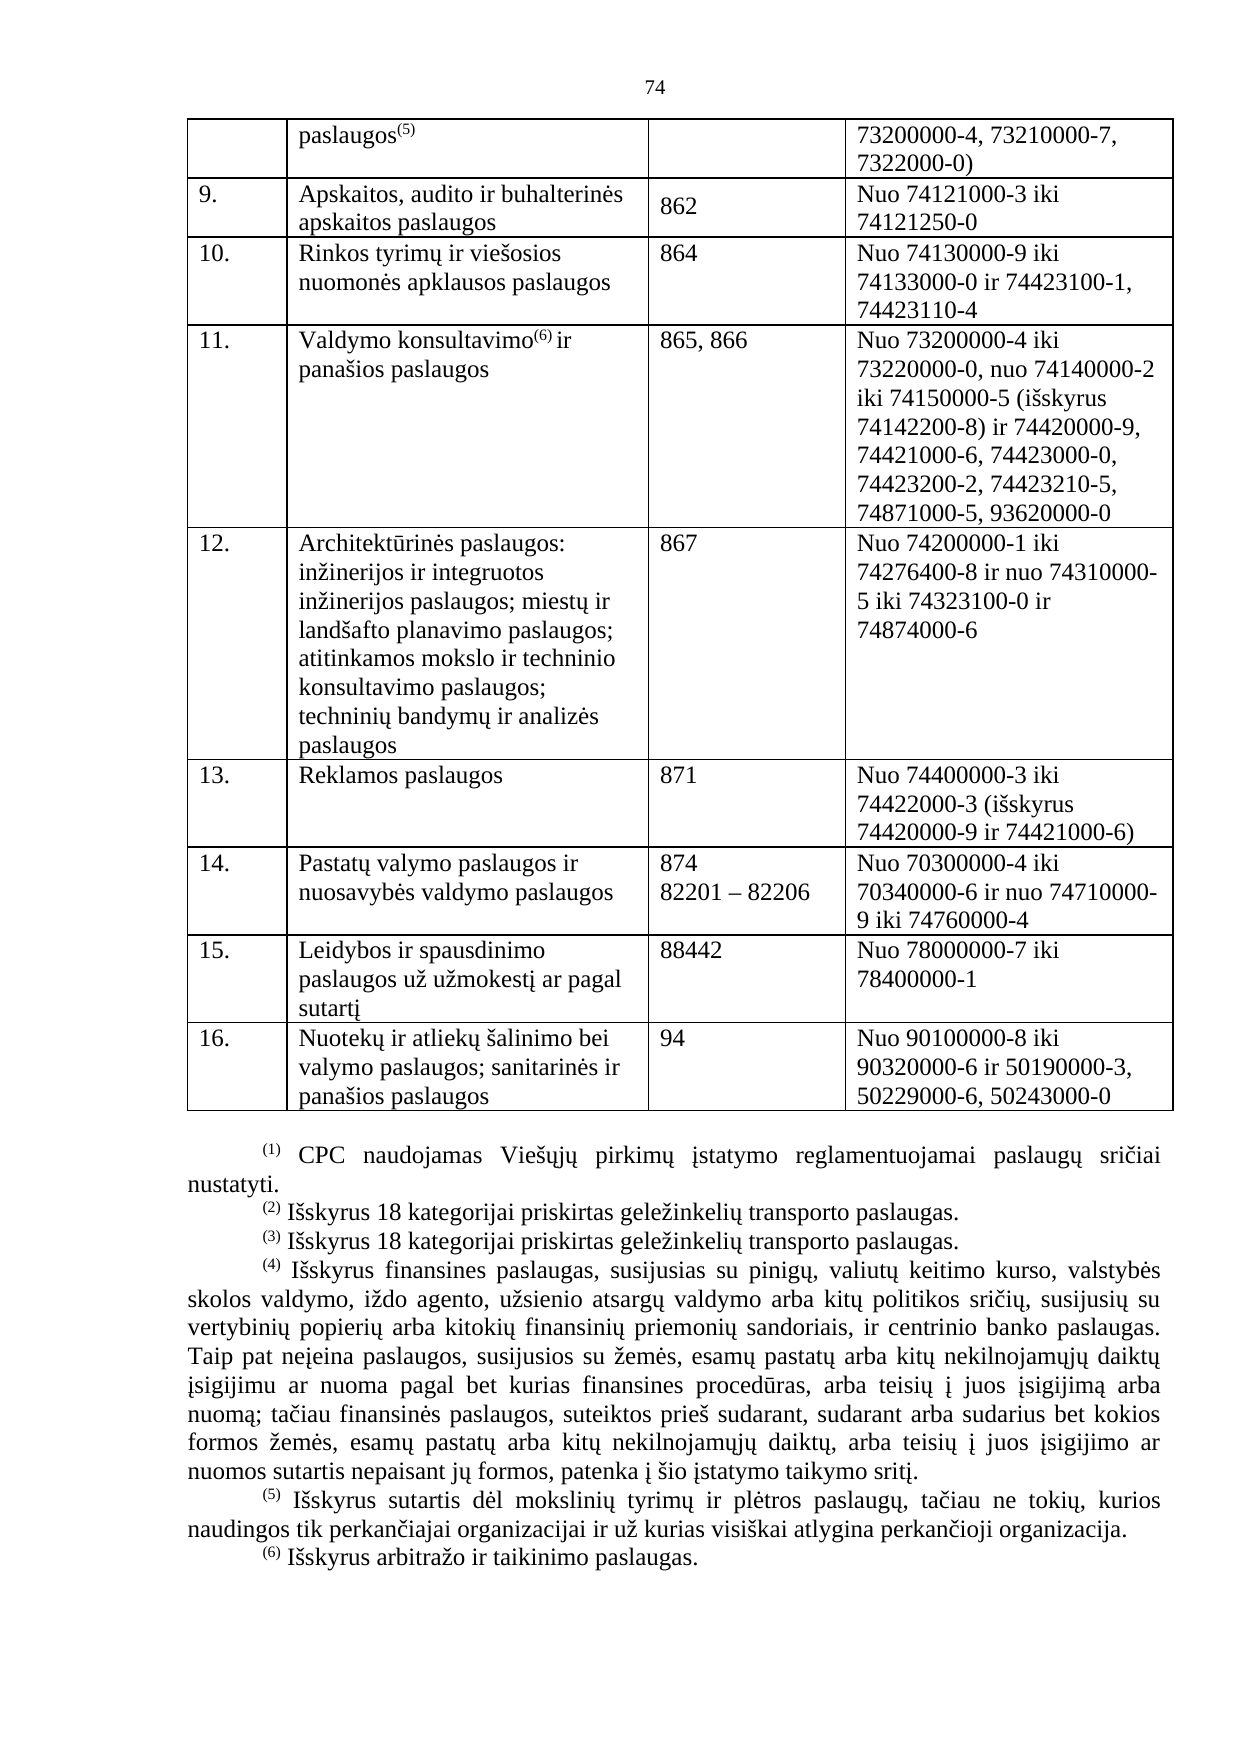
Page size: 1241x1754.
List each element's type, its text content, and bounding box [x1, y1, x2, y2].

text (5) Išskyrus sutartis dėl mokslinių tyrimų ir plėtros paslaugų, tačiau ne tokių, kurios naudingos tik perkančiajai organizacijai ir už kurias visiškai atlygina perkančioji organizacija. [187, 1485, 1162, 1542]
text (6) Išskyrus arbitražo ir taikinimo paslaugas. [187, 1542, 1162, 1571]
table_cell Nuo 74200000-1 iki 74276400-8 ir nuo 74310000-5 iki 74323100-0 ir 74874000-6 [846, 528, 1172, 758]
table_cell 10. [188, 238, 286, 324]
table_cell Pastatų valymo paslaugos ir nuosavybės valdymo paslaugos [288, 848, 648, 934]
table_cell 88442 [649, 936, 845, 1022]
table_cell Nuo 74121000-3 iki 74121250-0 [846, 179, 1172, 236]
table_cell Nuo 78000000-7 iki 78400000-1 [846, 936, 1172, 1022]
text (4) Išskyrus finansines paslaugas, susijusias su pinigų, valiutų keitimo kurso, valstybės skolos valdymo, iždo agento, užsienio atsargų valdymo arba kitų politikos sričių, susijusių su vertybinių popierių arba kitokių finansinių priemonių sandoriais, ir centrinio banko paslaugas. Taip pat neįeina paslaugos, susijusios su žemės, esamų pastatų arba kitų nekilnojamųjų daiktų įsigijimu ar nuoma pagal bet kurias finansines procedūras, arba teisių į juos įsigijimą arba nuomą; tačiau finansinės paslaugos, suteiktos prieš sudarant, sudarant arba sudarius bet kokios formos žemės, esamų pastatų arba kitų nekilnojamųjų daiktų, arba teisių į juos įsigijimo ar nuomos sutartis nepaisant jų formos, patenka į šio įstatymo taikymo sritį. [187, 1255, 1162, 1485]
table_cell 865, 866 [649, 326, 845, 527]
table_cell 862 [649, 179, 845, 236]
text (1) CPC naudojamas Viešųjų pirkimų įstatymo reglamentuojamai paslaugų sričiai nustatyti. [187, 1140, 1162, 1197]
text (3) Išskyrus 18 kategorijai priskirtas geležinkelių transporto paslaugas. [187, 1226, 1162, 1255]
table_cell 867 [649, 528, 845, 758]
table_cell Valdymo konsultavimo(6) ir panašios paslaugos [288, 326, 648, 527]
table_cell Nuo 90100000-8 iki 90320000-6 ir 50190000-3, 50229000-6, 50243000-0 [846, 1023, 1172, 1110]
table_cell Nuotekų ir atliekų šalinimo bei valymo paslaugos; sanitarinės ir panašios paslaugos [288, 1023, 648, 1110]
text (2) Išskyrus 18 kategorijai priskirtas geležinkelių transporto paslaugas. [187, 1197, 1162, 1226]
table_cell [649, 120, 845, 177]
table_cell 9. [188, 179, 286, 236]
table_cell 16. [188, 1023, 286, 1110]
table_cell Leidybos ir spausdinimo paslaugos už užmokestį ar pagal sutartį [288, 936, 648, 1022]
table_cell 14. [188, 848, 286, 934]
table_cell [188, 120, 286, 177]
table_cell Rinkos tyrimų ir viešosios nuomonės apklausos paslaugos [288, 238, 648, 324]
table_cell Nuo 73200000-4 iki 73220000-0, nuo 74140000-2 iki 74150000-5 (išskyrus 74142200-8) ir 74420000-9, 74421000-6, 74423000-0, 74423200-2, 74423210-5, 74871000-5, 93620000-0 [846, 326, 1172, 527]
table_cell 864 [649, 238, 845, 324]
table_cell 94 [649, 1023, 845, 1110]
table_cell Apskaitos, audito ir buhalterinės apskaitos paslaugos [288, 179, 648, 236]
table_cell Architektūrinės paslaugos: inžinerijos ir integruotos inžinerijos paslaugos; miestų ir landšafto planavimo paslaugos; atitinkamos mokslo ir techninio konsultavimo paslaugos; techninių bandymų ir analizės paslaugos [288, 528, 648, 758]
table_cell 11. [188, 326, 286, 527]
table_cell Nuo 74130000-9 iki 74133000-0 ir 74423100-1, 74423110-4 [846, 238, 1172, 324]
table_cell 13. [188, 760, 286, 846]
table_cell 874 82201 – 82206 [649, 848, 845, 934]
table_cell 871 [649, 760, 845, 846]
table_cell 12. [188, 528, 286, 758]
table_cell 15. [188, 936, 286, 1022]
table_cell paslaugos(5) [288, 120, 648, 177]
table_cell Reklamos paslaugos [288, 760, 648, 846]
table_cell Nuo 74400000-3 iki 74422000-3 (išskyrus 74420000-9 ir 74421000-6) [846, 760, 1172, 846]
table_cell 73200000-4, 73210000-7, 7322000-0) [846, 120, 1172, 177]
table_cell Nuo 70300000-4 iki 70340000-6 ir nuo 74710000-9 iki 74760000-4 [846, 848, 1172, 934]
